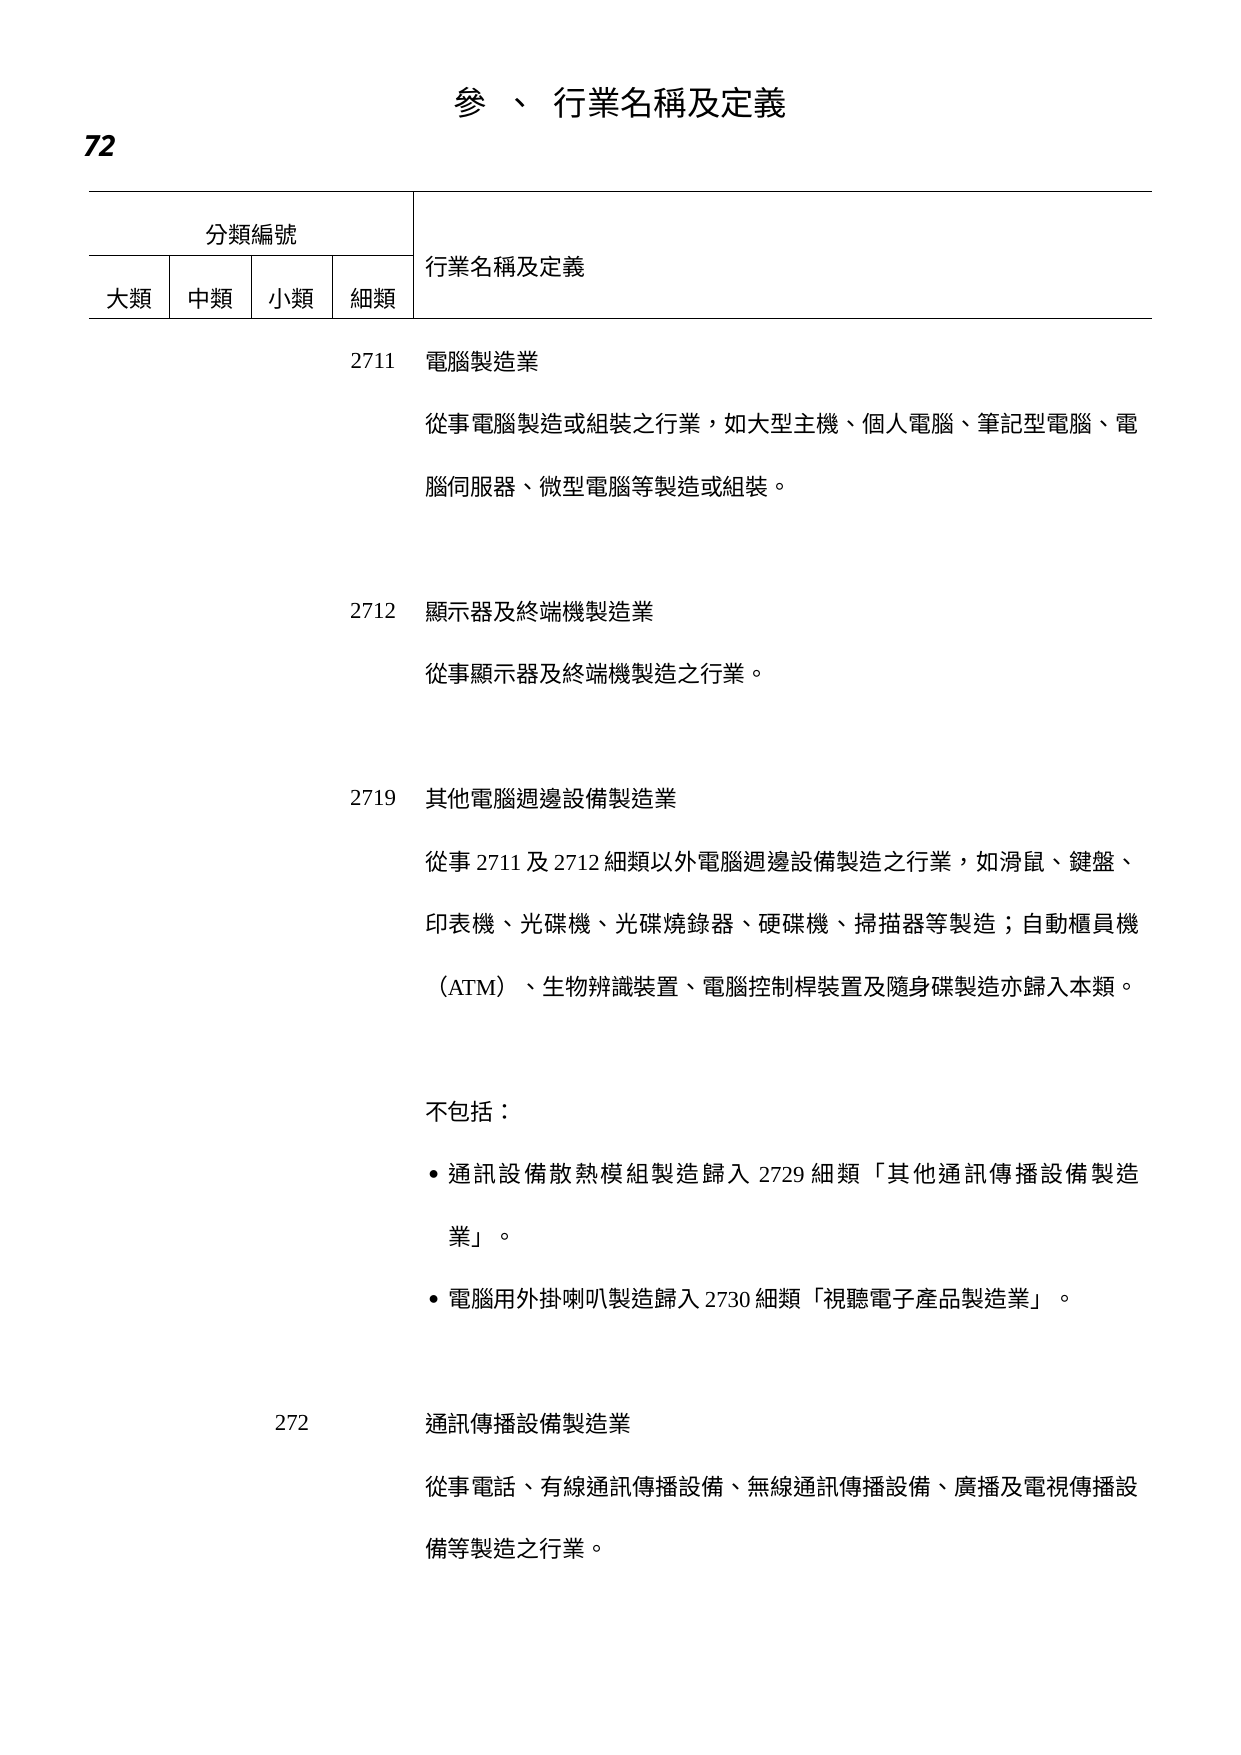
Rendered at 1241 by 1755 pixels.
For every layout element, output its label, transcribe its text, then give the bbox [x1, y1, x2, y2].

table_cell 2719 [332, 756, 413, 1381]
table_header 分類編號 [89, 192, 413, 255]
table_cell [89, 756, 170, 1381]
table_cell [89, 1381, 170, 1568]
table_cell [89, 319, 170, 568]
table_cell 顯示器及終端機製造業 從事顯示器及終端機製造之行業。 [414, 568, 1152, 756]
table_cell [170, 568, 251, 756]
table_cell [170, 319, 251, 568]
table_header 行業名稱及定義 [414, 192, 1152, 318]
table_cell 272 [251, 1381, 332, 1568]
table_cell 2711 [332, 319, 413, 568]
table_cell [251, 756, 332, 1381]
table_cell 電腦製造業 從事電腦製造或組裝之行業，如大型主機、個人電腦、筆記型電腦、電腦伺服器、微型電腦等製造或組裝。 [414, 319, 1152, 568]
table_cell [89, 568, 170, 756]
table_cell [170, 1381, 251, 1568]
table_cell 其他電腦週邊設備製造業 從事2711及2712細類以外電腦週邊設備製造之行業，如滑鼠、鍵盤、印表機、光碟機、光碟燒錄器、硬碟機、掃描器等製造；自動櫃員機（ATM）、生物辨識裝置、電腦控制桿裝置及隨身碟製造亦歸入本類。 不包括： 通訊設備散熱模組製造歸入2729細類「其他通訊傳播設備製造業」。 電腦用外掛喇叭製造歸入2730細類「視聽電子產品製造業」。 [414, 756, 1152, 1381]
table_cell [251, 568, 332, 756]
table_cell 通訊傳播設備製造業 從事電話、有線通訊傳播設備、無線通訊傳播設備、廣播及電視傳播設備等製造之行業。 [414, 1381, 1152, 1568]
table_cell 中類 [170, 256, 251, 318]
table_cell [170, 756, 251, 1381]
table_cell 大類 [89, 256, 169, 318]
table_cell [332, 1381, 413, 1568]
table_cell 2712 [332, 568, 413, 756]
table_cell [251, 319, 332, 568]
table_cell 細類 [333, 256, 413, 318]
table_cell 小類 [252, 256, 332, 318]
